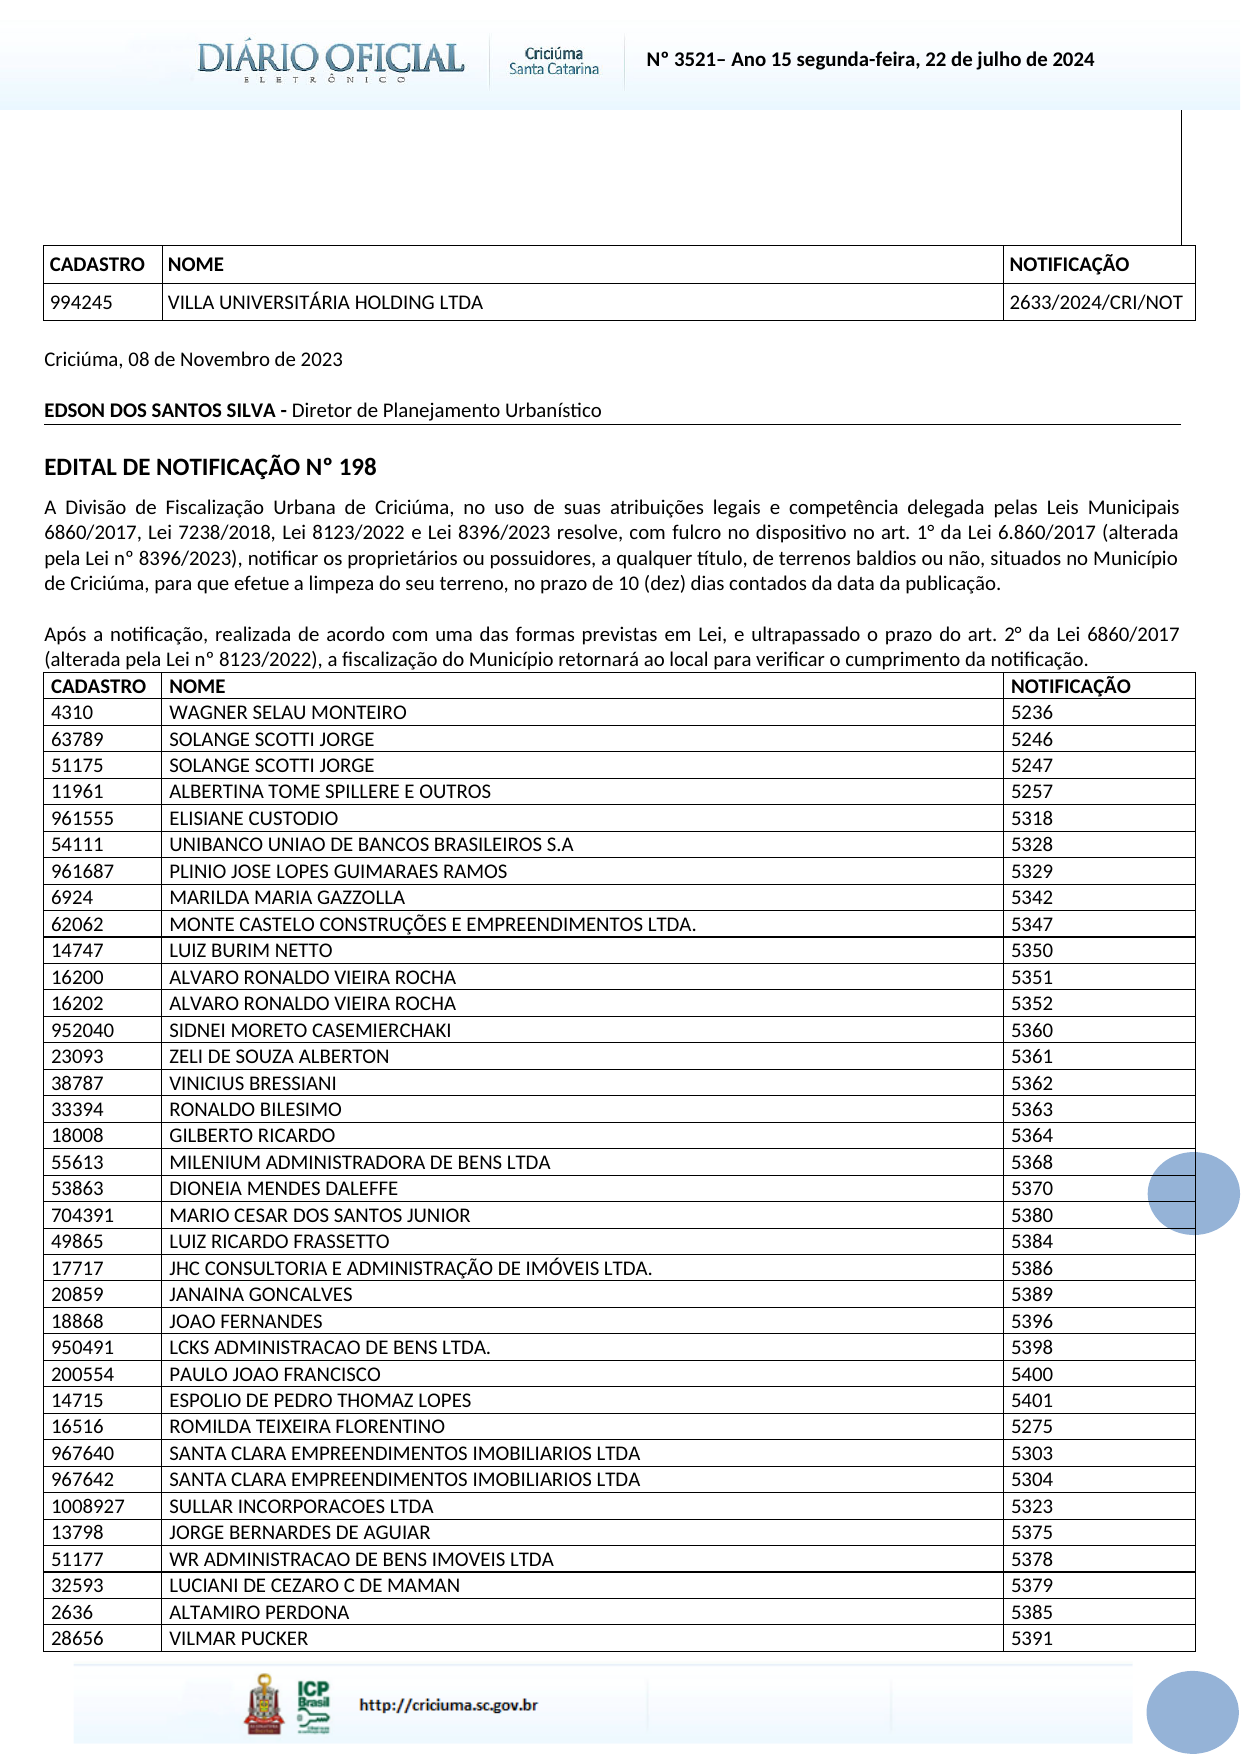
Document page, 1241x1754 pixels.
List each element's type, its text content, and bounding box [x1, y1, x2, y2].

table_cell MARIO CESAR DOS SANTOS JUNIOR [162, 1202, 1003, 1227]
table_cell SANTA CLARA EMPREENDIMENTOS IMOBILIARIOS LTDA [162, 1440, 1003, 1466]
table_cell MILENIUM ADMINISTRADORA DE BENS LTDA [162, 1149, 1003, 1174]
table_cell 28656 [44, 1625, 161, 1651]
table_cell ALTAMIRO PERDONA [162, 1599, 1003, 1624]
table_cell 51177 [44, 1546, 161, 1571]
table_cell 55613 [44, 1149, 161, 1174]
table_cell 16202 [44, 990, 161, 1016]
table_cell LUCIANI DE CEZARO C DE MAMAN [162, 1573, 1003, 1598]
text Após a notificação, realizada de acordo com uma das formas previstas em Lei, e ultrapassado o prazo do art. 2° da Lei 6860/2017 (alterada pela Lei nº 8123/2022), a fiscalização do Município retornará ao local para verificar o cumprimento da notificação. [44, 621, 1181, 672]
table_cell SULLAR INCORPORACOES LTDA [162, 1493, 1003, 1518]
table_cell 5362 [1004, 1070, 1195, 1095]
table_cell 13798 [44, 1520, 161, 1545]
table_cell JORGE BERNARDES DE AGUIAR [162, 1520, 1003, 1545]
text A Divisão de Fiscalização Urbana de Criciúma, no uso de suas atribuições legais e competência delegada pelas Leis Municipais 6860/2017, Lei 7238/2018, Lei 8123/2022 e Lei 8396/2023 resolve, com fulcro no dispositivo no art. 1° da Lei 6.860/2017 (alterada pela Lei nº 8396/2023), notificar os proprietários ou possuidores, a qualquer título, de terrenos baldios ou não, situados no Município de Criciúma, para que efetue a limpeza do seu terreno, no prazo de 10 (dez) dias contados da data da publicação. [44, 494, 1181, 596]
table_cell 961555 [44, 805, 161, 831]
table_cell 62062 [44, 911, 161, 936]
text EDSON DOS SANTOS SILVA - Diretor de Planejamento Urbanístico [44, 397, 1181, 424]
table_cell 14715 [44, 1387, 161, 1413]
table_cell DIONEIA MENDES DALEFFE [162, 1176, 1003, 1201]
table_header NOME [162, 673, 1003, 698]
table_cell VILLA UNIVERSITÁRIA HOLDING LTDA [163, 284, 1003, 320]
table_cell 5275 [1004, 1414, 1195, 1439]
table_cell 5364 [1004, 1123, 1195, 1148]
table_cell 5363 [1004, 1096, 1195, 1122]
table_cell 23093 [44, 1043, 161, 1069]
table_cell 53863 [44, 1176, 161, 1201]
table_cell 200554 [44, 1361, 161, 1386]
table_cell 5379 [1004, 1573, 1195, 1598]
table_cell 16516 [44, 1414, 161, 1439]
table_cell PLINIO JOSE LOPES GUIMARAES RAMOS [162, 858, 1003, 883]
table_cell 16200 [44, 964, 161, 989]
table_cell 18868 [44, 1308, 161, 1333]
table_cell 5391 [1004, 1625, 1195, 1651]
table_cell 994245 [44, 284, 162, 320]
table_cell 5368 [1004, 1149, 1195, 1174]
table_cell 20859 [44, 1281, 161, 1307]
table_cell VILMAR PUCKER [162, 1625, 1003, 1651]
table_cell 51175 [44, 752, 161, 778]
table_cell 5401 [1004, 1387, 1195, 1413]
table_cell 6924 [44, 885, 161, 910]
table_cell 54111 [44, 832, 161, 857]
table_cell 967640 [44, 1440, 161, 1466]
table_cell 5323 [1004, 1493, 1195, 1518]
table_cell 11961 [44, 779, 161, 804]
table_cell MONTE CASTELO CONSTRUÇÕES E EMPREENDIMENTOS LTDA. [162, 911, 1003, 936]
table_cell JHC CONSULTORIA E ADMINISTRAÇÃO DE IMÓVEIS LTDA. [162, 1255, 1003, 1280]
table_cell 5351 [1004, 964, 1195, 989]
table_cell VINICIUS BRESSIANI [162, 1070, 1003, 1095]
table_cell 1008927 [44, 1493, 161, 1518]
table_cell 950491 [44, 1334, 161, 1360]
table_cell ESPOLIO DE PEDRO THOMAZ LOPES [162, 1387, 1003, 1413]
table_cell 5303 [1004, 1440, 1195, 1466]
table_cell 961687 [44, 858, 161, 883]
table_cell 63789 [44, 726, 161, 751]
table_cell 2633/2024/CRI/NOT [1004, 284, 1195, 320]
table_cell 5246 [1004, 726, 1195, 751]
table_cell 5360 [1004, 1017, 1195, 1042]
table_cell SOLANGE SCOTTI JORGE [162, 752, 1003, 778]
table_cell 5257 [1004, 779, 1195, 804]
table_cell 967642 [44, 1467, 161, 1492]
table_cell ALBERTINA TOME SPILLERE E OUTROS [162, 779, 1003, 804]
table_cell 5247 [1004, 752, 1195, 778]
table_header CADASTRO [44, 246, 162, 283]
table_cell 5385 [1004, 1599, 1195, 1624]
text EDITAL DE NOTIFICAÇÃO Nº 198 [44, 451, 1181, 481]
table_cell 32593 [44, 1573, 161, 1598]
table_cell 5328 [1004, 832, 1195, 857]
table_cell GILBERTO RICARDO [162, 1123, 1003, 1148]
table_cell UNIBANCO UNIAO DE BANCOS BRASILEIROS S.A [162, 832, 1003, 857]
table_cell 5378 [1004, 1546, 1195, 1571]
table_cell 33394 [44, 1096, 161, 1122]
table_cell 5380 [1004, 1202, 1165, 1227]
table_cell 5350 [1004, 938, 1195, 963]
table_cell 5400 [1004, 1361, 1195, 1386]
table_cell ROMILDA TEIXEIRA FLORENTINO [162, 1414, 1003, 1439]
table_cell PAULO JOAO FRANCISCO [162, 1361, 1003, 1386]
table_cell SIDNEI MORETO CASEMIERCHAKI [162, 1017, 1003, 1042]
table_cell 5329 [1004, 858, 1195, 883]
table_header NOTIFICAÇÃO [1004, 246, 1195, 283]
table_cell 4310 [44, 699, 161, 725]
table_cell LUIZ BURIM NETTO [162, 938, 1003, 963]
table_cell 38787 [44, 1070, 161, 1095]
table_cell 5347 [1004, 911, 1195, 936]
table_cell 5304 [1004, 1467, 1195, 1492]
table_cell 5375 [1004, 1520, 1195, 1545]
table_cell 5342 [1004, 885, 1195, 910]
table_cell 5370 [1004, 1176, 1151, 1201]
table_cell RONALDO BILESIMO [162, 1096, 1003, 1122]
table_cell SANTA CLARA EMPREENDIMENTOS IMOBILIARIOS LTDA [162, 1467, 1003, 1492]
table_cell 14747 [44, 938, 161, 963]
table_cell 5398 [1004, 1334, 1195, 1360]
table_cell 49865 [44, 1229, 161, 1254]
table_cell ELISIANE CUSTODIO [162, 805, 1003, 831]
table_cell 704391 [44, 1202, 161, 1227]
table_cell LUIZ RICARDO FRASSETTO [162, 1229, 1003, 1254]
table_cell LCKS ADMINISTRACAO DE BENS LTDA. [162, 1334, 1003, 1360]
table_cell 952040 [44, 1017, 161, 1042]
table_cell WAGNER SELAU MONTEIRO [162, 699, 1003, 725]
table_cell 2636 [44, 1599, 161, 1624]
table_cell JANAINA GONCALVES [162, 1281, 1003, 1307]
table_cell 5386 [1004, 1255, 1195, 1280]
table_cell 5361 [1004, 1043, 1195, 1069]
table_cell SOLANGE SCOTTI JORGE [162, 726, 1003, 751]
table_header NOME [163, 246, 1003, 283]
table_header NOTIFICAÇÃO [1004, 673, 1195, 698]
table_cell 5396 [1004, 1308, 1195, 1333]
table_cell JOAO FERNANDES [162, 1308, 1003, 1333]
table_header CADASTRO [44, 673, 161, 698]
table_cell MARILDA MARIA GAZZOLLA [162, 885, 1003, 910]
table_cell ZELI DE SOUZA ALBERTON [162, 1043, 1003, 1069]
table_cell 5384 [1004, 1229, 1195, 1254]
table_cell 17717 [44, 1255, 161, 1280]
table_cell 5236 [1004, 699, 1195, 725]
table_cell 5318 [1004, 805, 1195, 831]
table_cell WR ADMINISTRACAO DE BENS IMOVEIS LTDA [162, 1546, 1003, 1571]
table_cell ALVARO RONALDO VIEIRA ROCHA [162, 964, 1003, 989]
table_cell ALVARO RONALDO VIEIRA ROCHA [162, 990, 1003, 1016]
table_cell 5389 [1004, 1281, 1195, 1307]
text Criciúma, 08 de Novembro de 2023 [44, 346, 1181, 371]
table_cell 5352 [1004, 990, 1195, 1016]
table_cell 18008 [44, 1123, 161, 1148]
